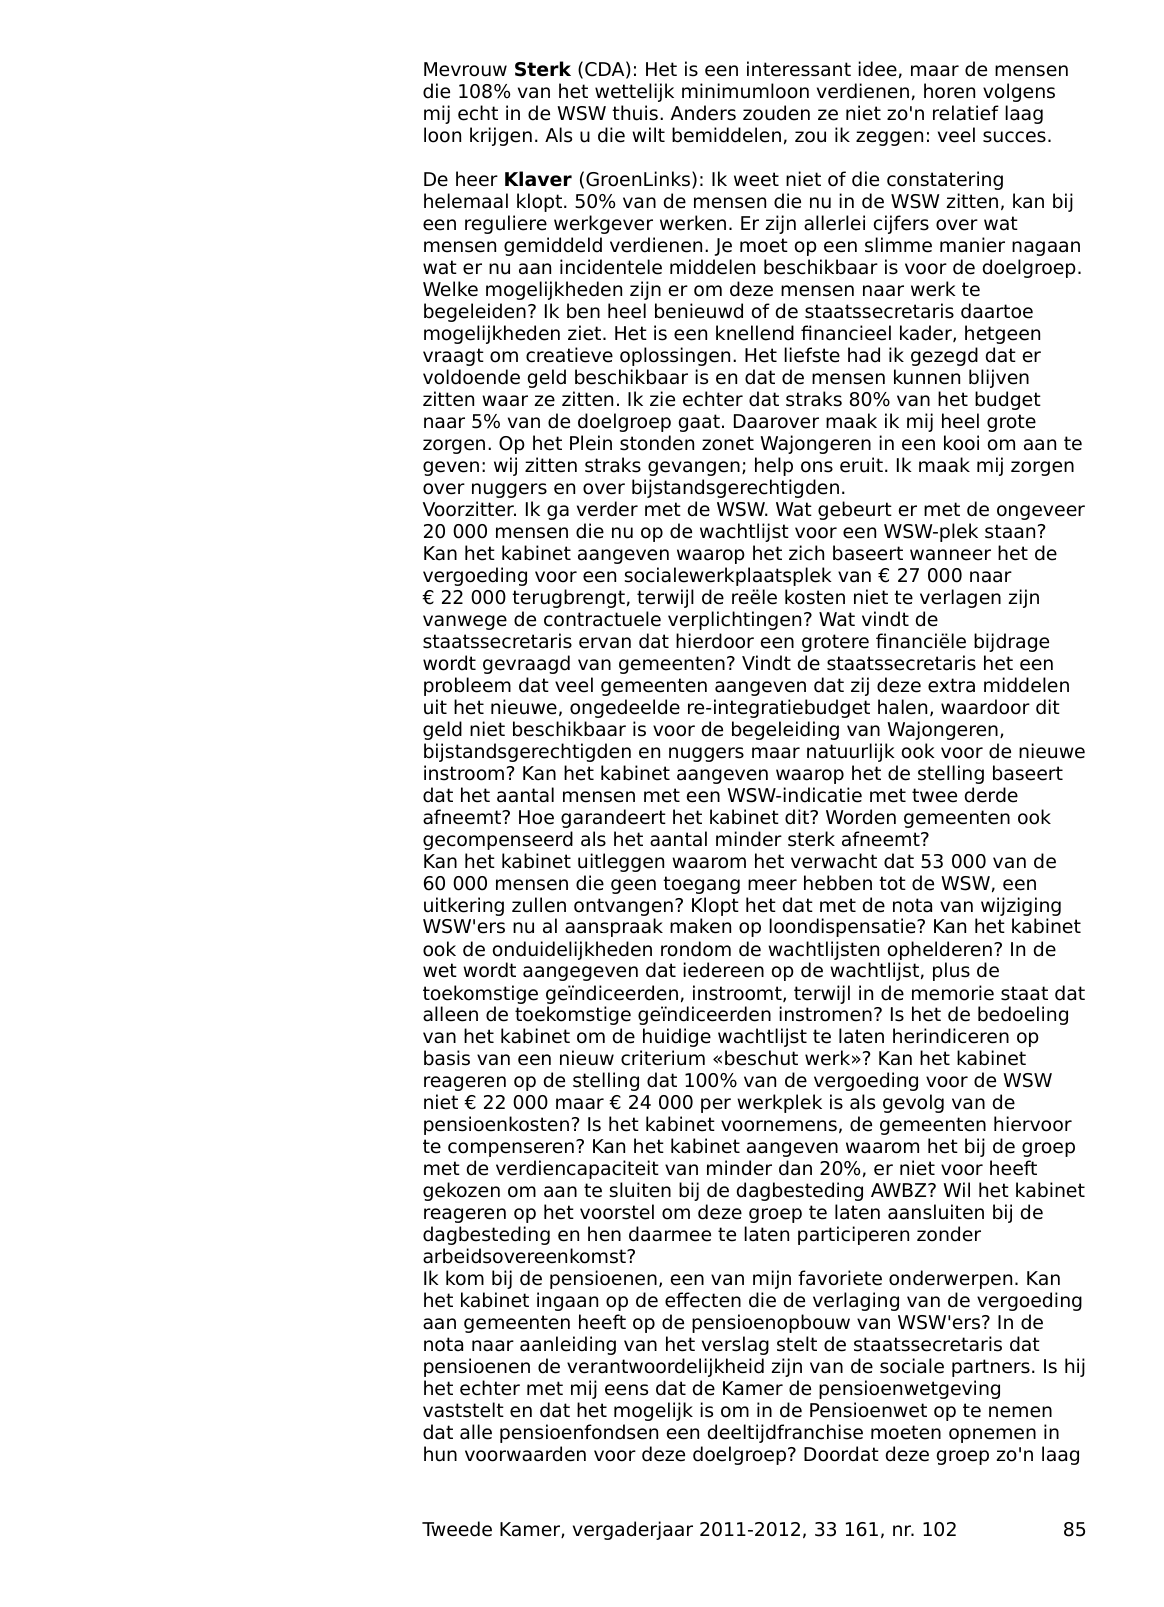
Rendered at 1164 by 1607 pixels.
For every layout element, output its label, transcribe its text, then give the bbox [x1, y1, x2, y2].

text Kan het kabinet uitleggen waarom het verwacht dat 53 000 van de 60 000 mensen die geen toegang meer hebben tot de WSW, een uitkering zullen ontvangen? Klopt het dat met de nota van wijziging WSW'ers nu al aanspraak maken op loondispensatie? Kan het kabinet ook de onduidelijkheden rondom de wachtlijsten ophelderen? In de wet wordt aangegeven dat iedereen op de wachtlijst, plus de toekomstige geïndiceerden, instroomt, terwijl in de memorie staat dat alleen de toekomstige geïndiceerden instromen? Is het de bedoeling van het kabinet om de huidige wachtlijst te laten herindiceren op basis van een nieuw criterium «beschut werk»? Kan het kabinet reageren op de stelling dat 100% van de vergoeding voor de WSW niet € 22 000 maar € 24 000 per werkplek is als gevolg van de pensioenkosten? Is het kabinet voornemens, de gemeenten hiervoor te compenseren? Kan het kabinet aangeven waarom het bij de groep met de verdiencapaciteit van minder dan 20%, er niet voor heeft gekozen om aan te sluiten bij de dagbesteding AWBZ? Wil het kabinet reageren op het voorstel om deze groep te laten aansluiten bij de dagbesteding en hen daarmee te laten participeren zonder arbeidsovereenkomst? [422, 851, 1087, 1268]
text Ik kom bij de pensioenen, een van mijn favoriete onderwerpen. Kan het kabinet ingaan op de effecten die de verlaging van de vergoeding aan gemeenten heeft op de pensioenopbouw van WSW'ers? In de nota naar aanleiding van het verslag stelt de staatssecretaris dat pensioenen de verantwoordelijkheid zijn van de sociale partners. Is hij het echter met mij eens dat de Kamer de pensioenwetgeving vaststelt en dat het mogelijk is om in de Pensioenwet op te nemen dat alle pensioenfondsen een deeltijdfranchise moeten opnemen in hun voorwaarden voor deze doelgroep? Doordat deze groep zo'n laag [422, 1268, 1087, 1466]
text Voorzitter. Ik ga verder met de WSW. Wat gebeurt er met de ongeveer 20 000 mensen die nu op de wachtlijst voor een WSW-plek staan? Kan het kabinet aangeven waarop het zich baseert wanneer het de vergoeding voor een socialewerkplaatsplek van € 27 000 naar € 22 000 terugbrengt, terwijl de reële kosten niet te verlagen zijn vanwege de contractuele verplichtingen? Wat vindt de staatssecretaris ervan dat hierdoor een grotere financiële bijdrage wordt gevraagd van gemeenten? Vindt de staatssecretaris het een probleem dat veel gemeenten aangeven dat zij deze extra middelen uit het nieuwe, ongedeelde re-integratiebudget halen, waardoor dit geld niet beschikbaar is voor de begeleiding van Wajongeren, bijstandsgerechtigden en nuggers maar natuurlijk ook voor de nieuwe instroom? Kan het kabinet aangeven waarop het de stelling baseert dat het aantal mensen met een WSW-indicatie met twee derde afneemt? Hoe garandeert het kabinet dit? Worden gemeenten ook gecompenseerd als het aantal minder sterk afneemt? [422, 499, 1087, 851]
text De heer Klaver (GroenLinks): Ik weet niet of die constatering helemaal klopt. 50% van de mensen die nu in de WSW zitten, kan bij een reguliere werkgever werken. Er zijn allerlei cijfers over wat mensen gemiddeld verdienen. Je moet op een slimme manier nagaan wat er nu aan incidentele middelen beschikbaar is voor de doelgroep. Welke mogelijkheden zijn er om deze mensen naar werk te begeleiden? Ik ben heel benieuwd of de staatssecretaris daartoe mogelijkheden ziet. Het is een knellend financieel kader, hetgeen vraagt om creatieve oplossingen. Het liefste had ik gezegd dat er voldoende geld beschikbaar is en dat de mensen kunnen blijven zitten waar ze zitten. Ik zie echter dat straks 80% van het budget naar 5% van de doelgroep gaat. Daarover maak ik mij heel grote zorgen. Op het Plein stonden zonet Wajongeren in een kooi om aan te geven: wij zitten straks gevangen; help ons eruit. Ik maak mij zorgen over nuggers en over bijstandsgerechtigden. [422, 169, 1087, 499]
text Mevrouw Sterk (CDA): Het is een interessant idee, maar de mensen die 108% van het wettelijk minimumloon verdienen, horen volgens mij echt in de WSW thuis. Anders zouden ze niet zo'n relatief laag loon krijgen. Als u die wilt bemiddelen, zou ik zeggen: veel succes. [422, 59, 1087, 147]
